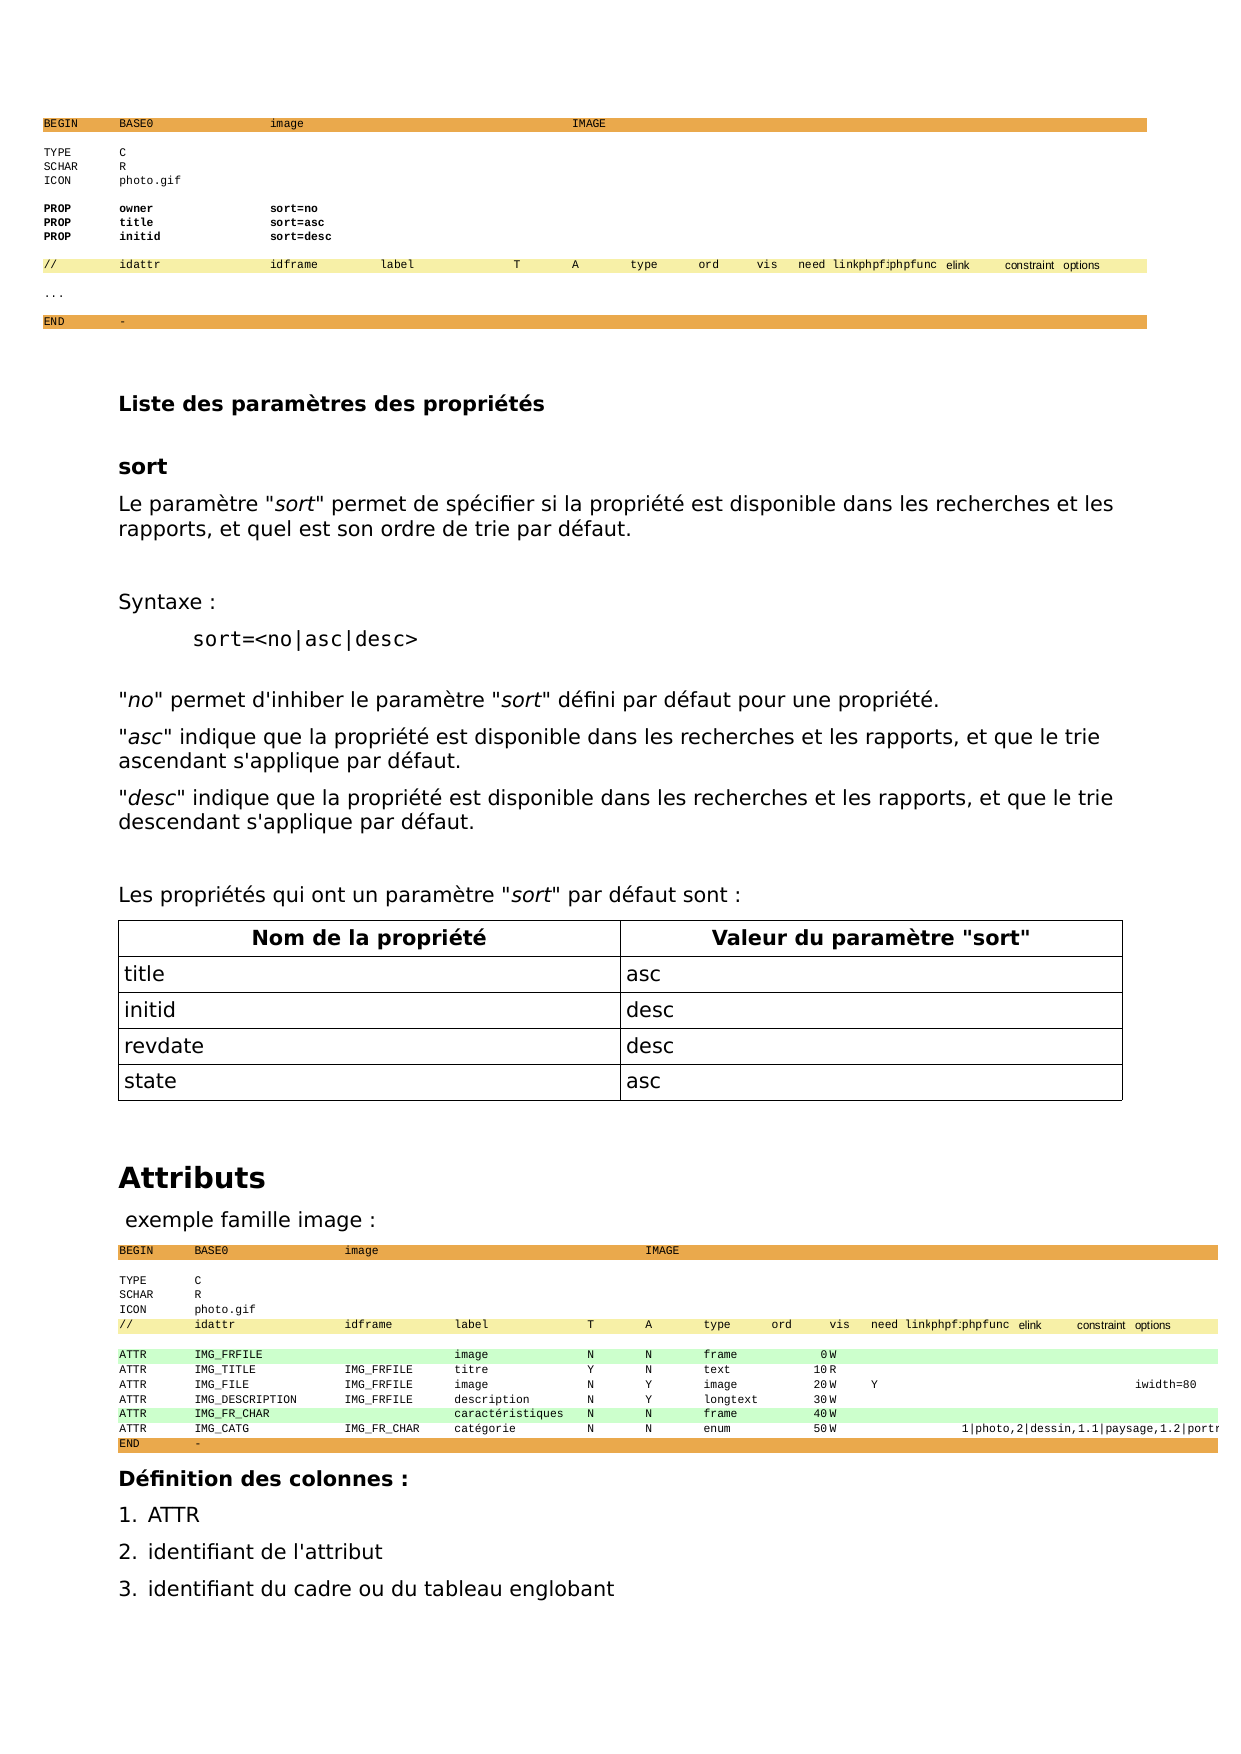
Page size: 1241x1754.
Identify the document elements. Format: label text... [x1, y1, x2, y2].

subtitle Attributs [118, 1161, 1122, 1195]
text "desc" indique que la propriété est disponible dans les recherches et les rapports, et que le trie descendant s'applique par défaut. [118, 786, 1122, 834]
text "asc" indique que la propriété est disponible dans les recherches et les rapports, et que le trie ascendant s'applique par défaut. [118, 725, 1122, 773]
text Définition des colonnes : [118, 1467, 1122, 1491]
table_cell revdate [119, 1029, 620, 1064]
table_cell title [119, 957, 620, 992]
table_header Nom de la propriété [119, 921, 620, 956]
table_cell initid [119, 993, 620, 1028]
list ATTR [118, 1503, 1122, 1528]
table_cell asc [621, 957, 1122, 992]
text exemple famille image : [118, 1208, 1122, 1232]
table_cell desc [621, 1029, 1122, 1064]
subtitle sort [118, 454, 1122, 480]
table_cell state [119, 1065, 620, 1099]
table_header Valeur du paramètre "sort" [621, 921, 1122, 956]
table_cell asc [621, 1065, 1122, 1099]
text Syntaxe : [118, 590, 1122, 614]
text "no" permet d'inhiber le paramètre "sort" défini par défaut pour une propriété. [118, 688, 1122, 712]
text sort=<no|asc|desc> [192, 627, 1122, 651]
text Les propriétés qui ont un paramètre "sort" par défaut sont : [118, 883, 1122, 908]
list identifiant de l'attribut [118, 1540, 1122, 1564]
table_cell desc [621, 993, 1122, 1028]
text Le paramètre "sort" permet de spécifier si la propriété est disponible dans les recherches et les rapports, et quel est son ordre de trie par défaut. [118, 492, 1122, 541]
list identifiant du cadre ou du tableau englobant [118, 1577, 1122, 1601]
subtitle Liste des paramètres des propriétés [118, 392, 1122, 417]
